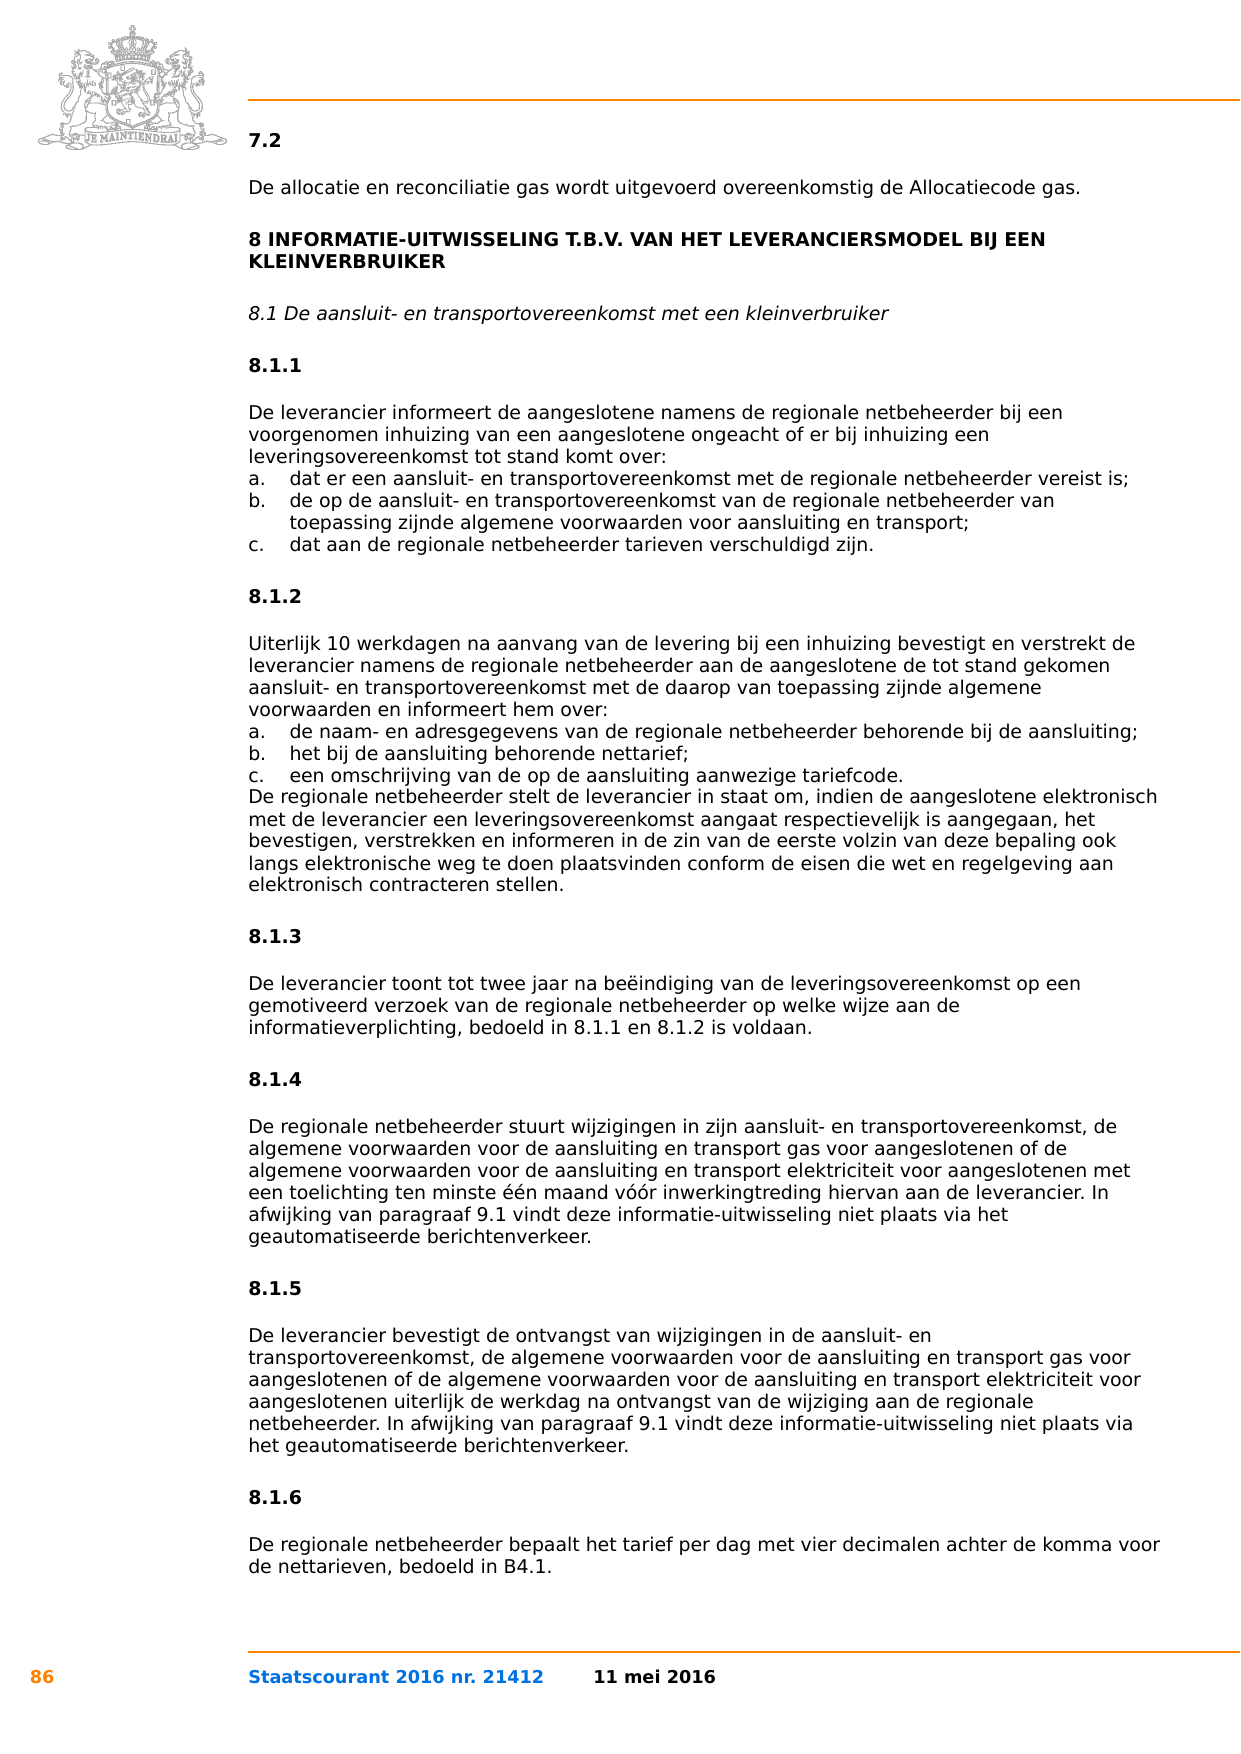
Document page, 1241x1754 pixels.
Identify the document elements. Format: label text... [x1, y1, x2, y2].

subtitle 7.2 [248, 130, 1163, 152]
text De regionale netbeheerder stelt de leverancier in staat om, indien de aangeslotene elektronisch met de leverancier een leveringsovereenkomst aangaat respectievelijk is aangegaan, het bevestigen, verstrekken en informeren in de zin van de eerste volzin van deze bepaling ook langs elektronische weg te doen plaatsvinden conform de eisen die wet en regelgeving aan elektronisch contracteren stellen. [248, 786, 1163, 896]
text c. een omschrijving van de op de aansluiting aanwezige tariefcode. [248, 764, 1163, 786]
picture [38, 25, 227, 150]
subtitle 8.1.6 [248, 1487, 1163, 1509]
subtitle 8.1.5 [248, 1278, 1163, 1300]
text Uiterlijk 10 werkdagen na aanvang van de levering bij een inhuizing bevestigt en verstrekt de leverancier namens de regionale netbeheerder aan de aangeslotene de tot stand gekomen aansluit- en transportovereenkomst met de daarop van toepassing zijnde algemene voorwaarden en informeert hem over: [248, 633, 1163, 721]
subtitle 8 INFORMATIE-UITWISSELING T.B.V. VAN HET LEVERANCIERSMODEL BIJ EEN KLEINVERBRUIKER [248, 229, 1163, 273]
subtitle 8.1.3 [248, 926, 1163, 948]
text De allocatie en reconciliatie gas wordt uitgevoerd overeenkomstig de Allocatiecode gas. [248, 177, 1163, 199]
text De leverancier toont tot twee jaar na beëindiging van de leveringsovereenkomst op een gemotiveerd verzoek van de regionale netbeheerder op welke wijze aan de informatieverplichting, bedoeld in 8.1.1 en 8.1.2 is voldaan. [248, 973, 1163, 1039]
text De leverancier bevestigt de ontvangst van wijzigingen in de aansluit- en transportovereenkomst, de algemene voorwaarden voor de aansluiting en transport gas voor aangeslotenen of de algemene voorwaarden voor de aansluiting en transport elektriciteit voor aangeslotenen uiterlijk de werkdag na ontvangst van de wijziging aan de regionale netbeheerder. In afwijking van paragraaf 9.1 vindt deze informatie-uitwisseling niet plaats via het geautomatiseerde berichtenverkeer. [248, 1325, 1163, 1457]
subtitle 8.1.1 [248, 355, 1163, 377]
text De regionale netbeheerder bepaalt het tarief per dag met vier decimalen achter de komma voor de nettarieven, bedoeld in B4.1. [248, 1534, 1163, 1578]
text b. het bij de aansluiting behorende nettarief; [248, 742, 1163, 764]
text b. de op de aansluit- en transportovereenkomst van de regionale netbeheerder van toepassing zijnde algemene voorwaarden voor aansluiting en transport; [248, 490, 1163, 534]
text De leverancier informeert de aangeslotene namens de regionale netbeheerder bij een voorgenomen inhuizing van een aangeslotene ongeacht of er bij inhuizing een leveringsovereenkomst tot stand komt over: [248, 402, 1163, 468]
text c. dat aan de regionale netbeheerder tarieven verschuldigd zijn. [248, 534, 1163, 556]
text a. de naam- en adresgegevens van de regionale netbeheerder behorende bij de aansluiting; [248, 721, 1163, 742]
text De regionale netbeheerder stuurt wijzigingen in zijn aansluit- en transportovereenkomst, de algemene voorwaarden voor de aansluiting en transport gas voor aangeslotenen of de algemene voorwaarden voor de aansluiting en transport elektriciteit voor aangeslotenen met een toelichting ten minste één maand vóór inwerkingtreding hiervan aan de leverancier. In afwijking van paragraaf 9.1 vindt deze informatie-uitwisseling niet plaats via het geautomatiseerde berichtenverkeer. [248, 1116, 1163, 1248]
subtitle 8.1.4 [248, 1069, 1163, 1091]
subtitle 8.1 De aansluit- en transportovereenkomst met een kleinverbruiker [248, 303, 1163, 325]
text a. dat er een aansluit- en transportovereenkomst met de regionale netbeheerder vereist is; [248, 468, 1163, 490]
subtitle 8.1.2 [248, 586, 1163, 608]
